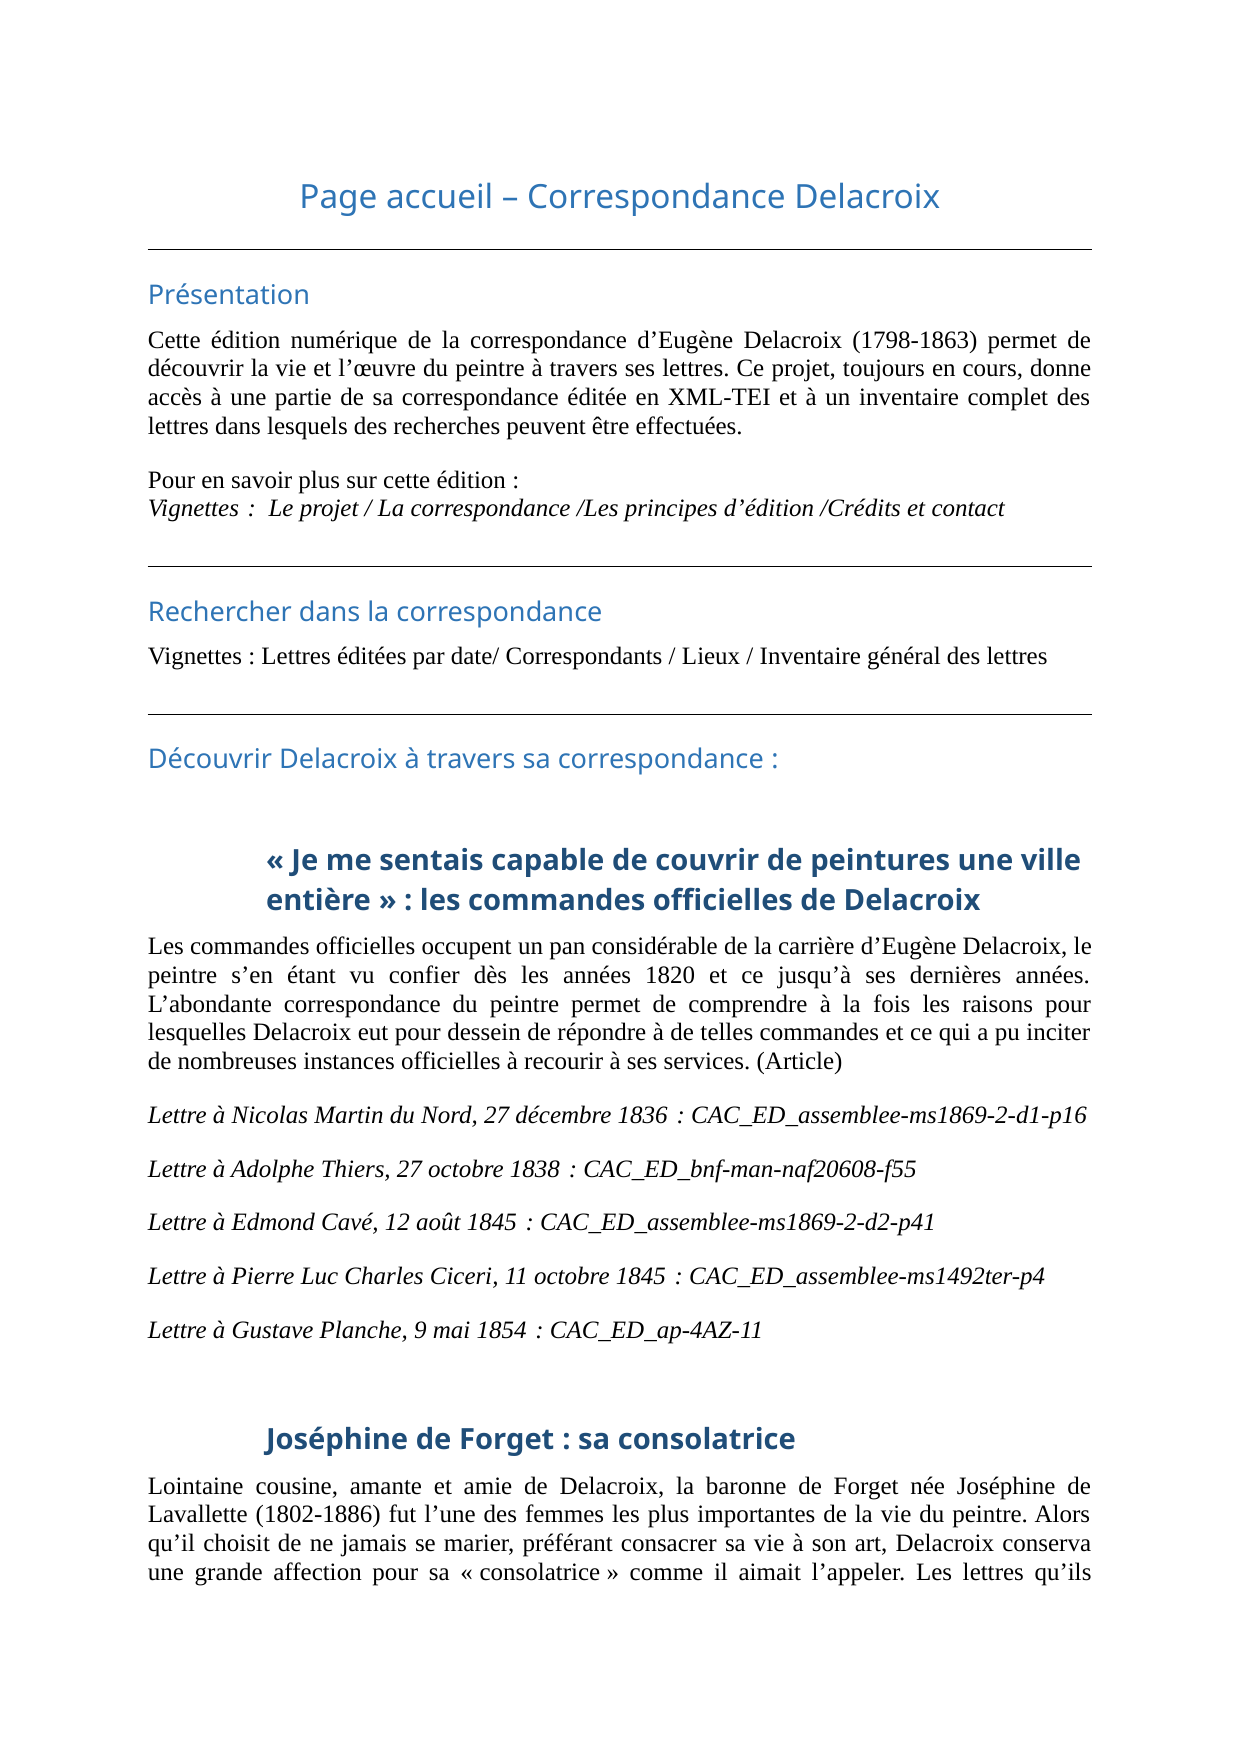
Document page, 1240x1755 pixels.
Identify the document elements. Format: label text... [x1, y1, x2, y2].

subtitle Joséphine de Forget : sa consolatrice [266, 1419, 1092, 1458]
text Pour en savoir plus sur cette édition : Vignettes : Le projet / La correspondance /Les principes d’édition /Crédits et contact [148, 465, 1092, 522]
text Cette édition numérique de la correspondance d’Eugène Delacroix (1798-1863) permet de découvrir la vie et l’œuvre du peintre à travers ses lettres. Ce projet, toujours en cours, donne accès à une partie de sa correspondance éditée en XML-TEI et à un inventaire complet des lettres dans lesquels des recherches peuvent être effectuées. [148, 325, 1092, 440]
text Lettre à Pierre Luc Charles Ciceri, 11 octobre 1845 : CAC_ED_assemblee-ms1492ter-p4 [148, 1261, 1092, 1290]
subtitle Page accueil – Correspondance Delacroix [148, 173, 1092, 218]
subtitle Présentation [148, 250, 1092, 312]
subtitle Rechercher dans la correspondance [148, 567, 1092, 629]
text Lettre à Nicolas Martin du Nord, 27 décembre 1836 : CAC_ED_assemblee-ms1869-2-d1-p16 [148, 1100, 1092, 1129]
text Les commandes officielles occupent un pan considérable de la carrière d’Eugène Delacroix, le peintre s’en étant vu confier dès les années 1820 et ce jusqu’à ses dernières années. L’abondante correspondance du peintre permet de comprendre à la fois les raisons pour lesquelles Delacroix eut pour dessein de répondre à de telles commandes et ce qui a pu inciter de nombreuses instances officielles à recourir à ses services. (Article) [148, 931, 1092, 1075]
text Lointaine cousine, amante et amie de Delacroix, la baronne de Forget née Joséphine de Lavallette (1802-1886) fut l’une des femmes les plus importantes de la vie du peintre. Alors qu’il choisit de ne jamais se marier, préférant consacrer sa vie à son art, Delacroix conserva une grande affection pour sa « consolatrice » comme il aimait l’appeler. Les lettres qu’ils [148, 1471, 1092, 1586]
text Lettre à Adolphe Thiers, 27 octobre 1838 : CAC_ED_bnf-man-naf20608-f55 [148, 1154, 1092, 1182]
subtitle Découvrir Delacroix à travers sa correspondance : [148, 715, 1092, 777]
text Lettre à Gustave Planche, 9 mai 1854 : CAC_ED_ap-4AZ-11 [148, 1315, 1092, 1344]
text Vignettes : Lettres éditées par date/ Correspondants / Lieux / Inventaire général des lettres [148, 641, 1092, 670]
text Lettre à Edmond Cavé, 12 août 1845 : CAC_ED_assemblee-ms1869-2-d2-p41 [148, 1207, 1092, 1236]
subtitle « Je me sentais capable de couvrir de peintures une ville entière » : les commandes officielles de Delacroix [266, 839, 1092, 919]
